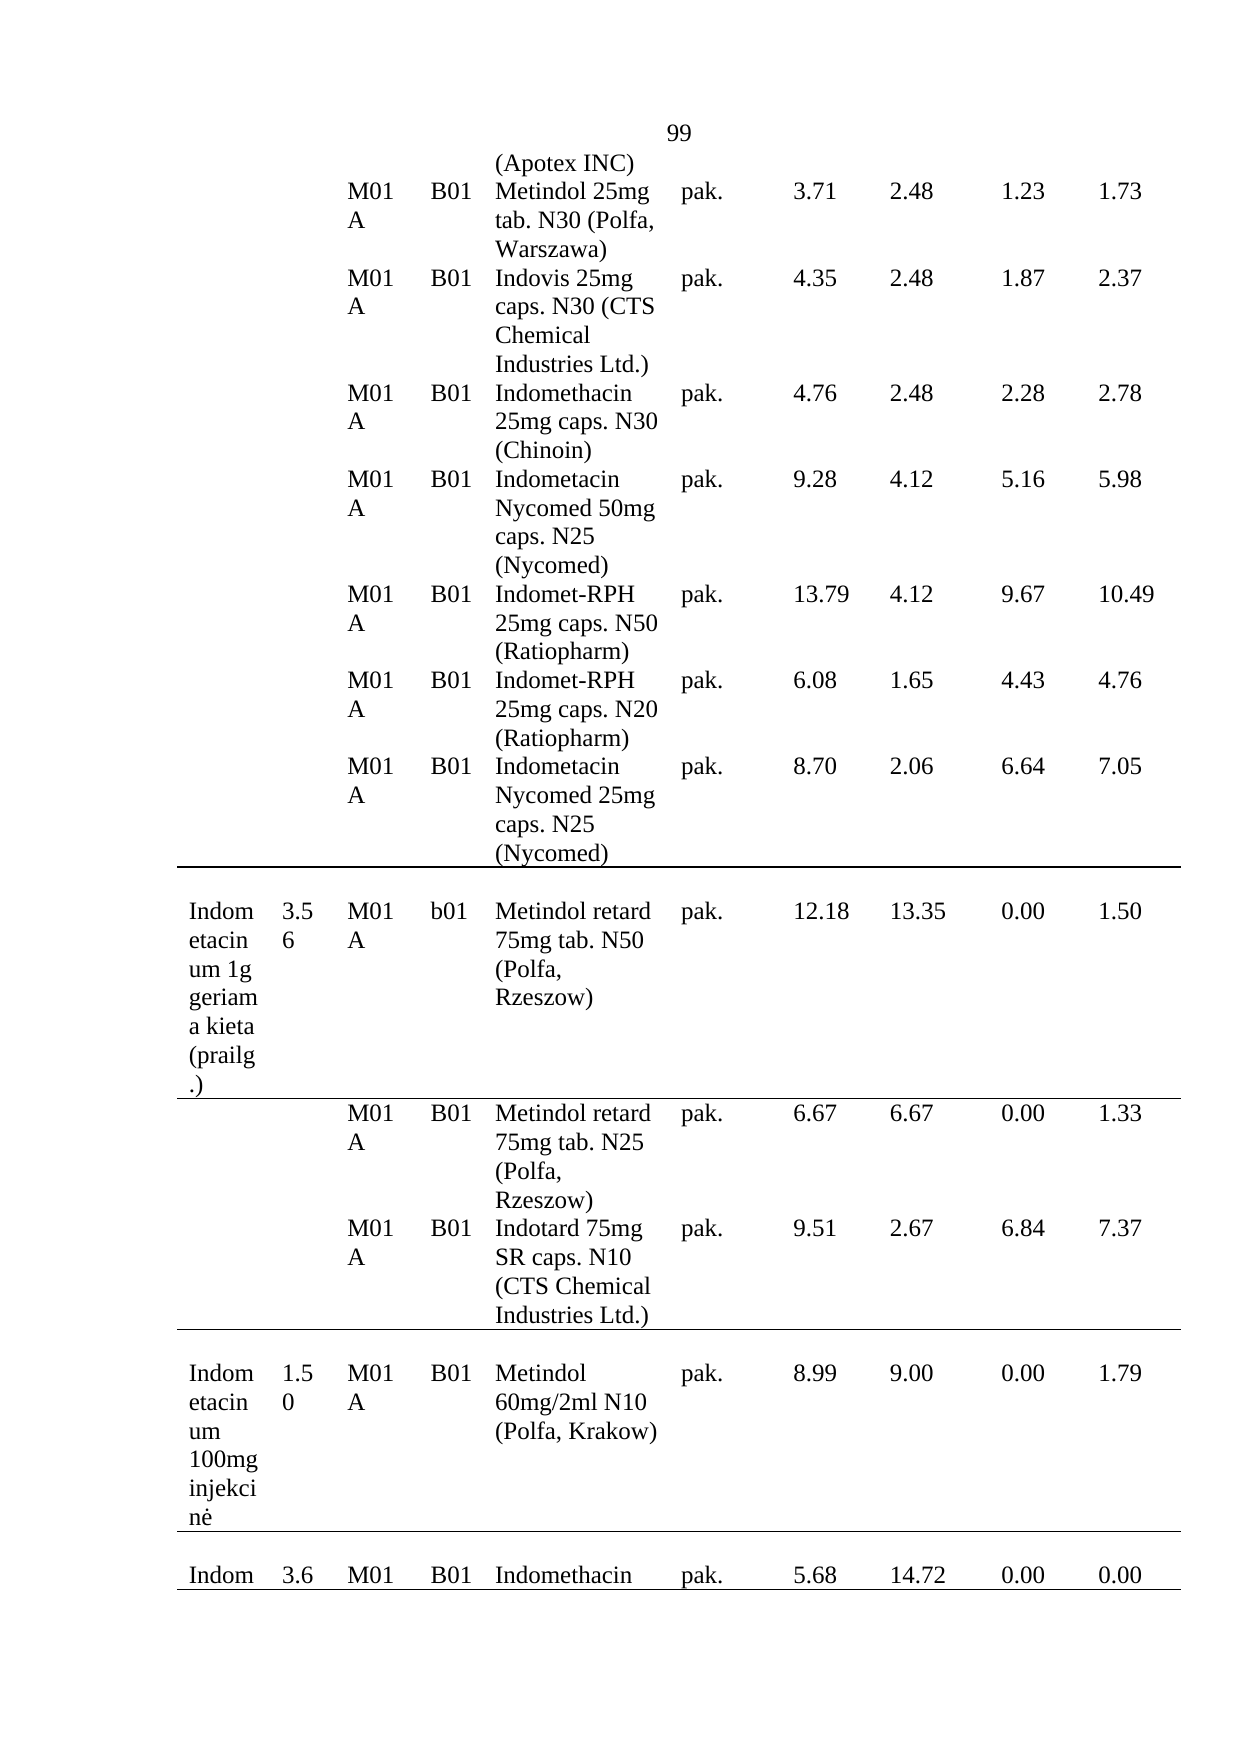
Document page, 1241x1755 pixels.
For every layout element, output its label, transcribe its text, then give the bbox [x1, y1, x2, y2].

table_cell 6.84 [990, 1214, 1087, 1328]
table_cell [271, 751, 336, 866]
table_cell Metindol 25mg tab. N30 (Polfa, Warszawa) [484, 176, 669, 263]
table_cell [271, 1099, 336, 1213]
table_cell [782, 1532, 878, 1561]
table_cell Metindol 60mg/2ml N10 (Polfa, Krakow) [484, 1358, 669, 1531]
table_cell [271, 579, 336, 665]
table_cell [177, 464, 271, 579]
table_cell M01A [336, 1214, 419, 1328]
table_cell [419, 1330, 483, 1358]
table_cell 4.35 [782, 263, 878, 378]
table_cell [670, 868, 782, 896]
table_cell 4.43 [990, 665, 1087, 751]
table_cell pak. [670, 751, 782, 866]
table_cell [336, 868, 419, 896]
table_cell 2.06 [878, 751, 990, 866]
table_cell 3.71 [782, 176, 878, 263]
table_cell M01 [336, 1561, 419, 1589]
table_cell [670, 1532, 782, 1561]
table_cell 1.73 [1087, 176, 1181, 263]
table_cell M01A [336, 378, 419, 464]
table_cell [336, 1330, 419, 1358]
table_cell 0.00 [990, 1099, 1087, 1213]
table_cell B01 [419, 464, 483, 579]
table_cell [670, 1330, 782, 1358]
table_cell pak. [670, 1561, 782, 1589]
table_cell [1087, 1330, 1181, 1358]
table_cell [419, 148, 483, 176]
table_cell [1087, 148, 1181, 176]
table_cell [990, 148, 1087, 176]
table_cell 0.00 [990, 896, 1087, 1097]
table_cell [177, 263, 271, 378]
table_cell pak. [670, 378, 782, 464]
table_cell [271, 1214, 336, 1328]
table_cell [336, 148, 419, 176]
table_cell Metindol retard 75mg tab. N25 (Polfa, Rzeszow) [484, 1099, 669, 1213]
table_cell [419, 1532, 483, 1561]
table_cell [878, 148, 990, 176]
table_cell [271, 868, 336, 896]
table_cell [271, 1532, 336, 1561]
table_cell 0.00 [1087, 1561, 1181, 1589]
table_cell M01A [336, 1358, 419, 1531]
table_cell 3.56 [271, 896, 336, 1097]
table_cell 9.67 [990, 579, 1087, 665]
table_cell [670, 148, 782, 176]
table_cell 10.49 [1087, 579, 1181, 665]
table_cell 1.23 [990, 176, 1087, 263]
table_cell pak. [670, 1214, 782, 1328]
table_cell [271, 378, 336, 464]
table_cell Indometacinum 1g geriama kieta (prailg.) [177, 896, 271, 1097]
table_cell [782, 148, 878, 176]
table_cell b01 [419, 896, 483, 1097]
table_cell [177, 148, 271, 176]
table_cell pak. [670, 1099, 782, 1213]
table_cell [271, 263, 336, 378]
table_cell [177, 868, 271, 896]
table_cell B01 [419, 378, 483, 464]
table_cell 5.68 [782, 1561, 878, 1589]
table_cell 6.64 [990, 751, 1087, 866]
table_cell Metindol retard 75mg tab. N50 (Polfa, Rzeszow) [484, 896, 669, 1097]
table_cell [782, 1330, 878, 1358]
table_cell B01 [419, 176, 483, 263]
table_cell [484, 1532, 669, 1561]
table_cell Indotard 75mg SR caps. N10 (CTS Chemical Industries Ltd.) [484, 1214, 669, 1328]
table_cell 2.37 [1087, 263, 1181, 378]
table_cell 4.76 [782, 378, 878, 464]
table_cell Indomethacin [484, 1561, 669, 1589]
table_cell 0.00 [990, 1561, 1087, 1589]
table_cell [484, 1330, 669, 1358]
table_cell pak. [670, 464, 782, 579]
table_cell M01A [336, 665, 419, 751]
table_cell M01A [336, 176, 419, 263]
table_cell [878, 1330, 990, 1358]
table_cell B01 [419, 751, 483, 866]
table_cell 5.16 [990, 464, 1087, 579]
table_cell B01 [419, 263, 483, 378]
table_cell [177, 378, 271, 464]
table_cell Indovis 25mg caps. N30 (CTS Chemical Industries Ltd.) [484, 263, 669, 378]
table_cell [878, 868, 990, 896]
table_cell 1.50 [271, 1358, 336, 1531]
table_cell 8.70 [782, 751, 878, 866]
table_cell 3.6 [271, 1561, 336, 1589]
table_cell 1.65 [878, 665, 990, 751]
table_cell M01A [336, 751, 419, 866]
table_cell Indometacin Nycomed 50mg caps. N25 (Nycomed) [484, 464, 669, 579]
table_cell 5.98 [1087, 464, 1181, 579]
table_cell [271, 148, 336, 176]
table_cell 14.72 [878, 1561, 990, 1589]
table_cell [177, 1214, 271, 1328]
table_cell [782, 868, 878, 896]
table_cell [177, 665, 271, 751]
table_cell B01 [419, 1099, 483, 1213]
table_cell 13.35 [878, 896, 990, 1097]
table_cell 2.48 [878, 176, 990, 263]
table_cell Indometacinum 100mg injekcinė [177, 1358, 271, 1531]
table_cell 7.37 [1087, 1214, 1181, 1328]
table_cell pak. [670, 263, 782, 378]
table_cell 1.87 [990, 263, 1087, 378]
table_cell B01 [419, 579, 483, 665]
table_cell [1087, 868, 1181, 896]
table_cell [271, 665, 336, 751]
table_cell [878, 1532, 990, 1561]
table_cell 2.28 [990, 378, 1087, 464]
table_cell M01A [336, 1099, 419, 1213]
table_cell 6.08 [782, 665, 878, 751]
table_cell 8.99 [782, 1358, 878, 1531]
table_cell [177, 579, 271, 665]
table_cell 6.67 [782, 1099, 878, 1213]
table_cell [177, 751, 271, 866]
table_cell pak. [670, 896, 782, 1097]
table_cell Indomet-RPH 25mg caps. N50 (Ratiopharm) [484, 579, 669, 665]
table_cell 13.79 [782, 579, 878, 665]
table_cell Indom [177, 1561, 271, 1589]
table_cell [271, 176, 336, 263]
table_cell pak. [670, 1358, 782, 1531]
table_cell [177, 176, 271, 263]
table_cell [336, 1532, 419, 1561]
table_cell Indometacin Nycomed 25mg caps. N25 (Nycomed) [484, 751, 669, 866]
table_cell 2.48 [878, 378, 990, 464]
table_cell M01A [336, 896, 419, 1097]
table_cell 9.51 [782, 1214, 878, 1328]
table_cell 2.78 [1087, 378, 1181, 464]
table_cell 1.33 [1087, 1099, 1181, 1213]
table_cell 4.12 [878, 464, 990, 579]
table_cell pak. [670, 665, 782, 751]
table_cell 2.67 [878, 1214, 990, 1328]
table_cell B01 [419, 665, 483, 751]
table_cell B01 [419, 1214, 483, 1328]
table_cell pak. [670, 579, 782, 665]
table_cell B01 [419, 1358, 483, 1531]
table_cell B01 [419, 1561, 483, 1589]
table_cell [177, 1330, 271, 1358]
table_cell [990, 1330, 1087, 1358]
table_cell [1087, 1532, 1181, 1561]
table_cell 9.28 [782, 464, 878, 579]
table_cell [271, 1330, 336, 1358]
table_cell [177, 1532, 271, 1561]
table_cell [484, 868, 669, 896]
table_cell [177, 1099, 271, 1213]
table_cell pak. [670, 176, 782, 263]
table_cell Indomethacin 25mg caps. N30 (Chinoin) [484, 378, 669, 464]
table_cell [419, 868, 483, 896]
table_cell 2.48 [878, 263, 990, 378]
table_cell M01A [336, 263, 419, 378]
table_cell 1.79 [1087, 1358, 1181, 1531]
table_cell 7.05 [1087, 751, 1181, 866]
table_cell 9.00 [878, 1358, 990, 1531]
table_cell 12.18 [782, 896, 878, 1097]
table_cell 6.67 [878, 1099, 990, 1213]
table_cell Indomet-RPH 25mg caps. N20 (Ratiopharm) [484, 665, 669, 751]
table_cell [990, 1532, 1087, 1561]
table_cell 4.76 [1087, 665, 1181, 751]
table_cell 1.50 [1087, 896, 1181, 1097]
table_cell [271, 464, 336, 579]
table_cell (Apotex INC) [484, 148, 669, 176]
table_cell 4.12 [878, 579, 990, 665]
table_cell M01A [336, 464, 419, 579]
table_cell M01A [336, 579, 419, 665]
table_cell 0.00 [990, 1358, 1087, 1531]
table_cell [990, 868, 1087, 896]
